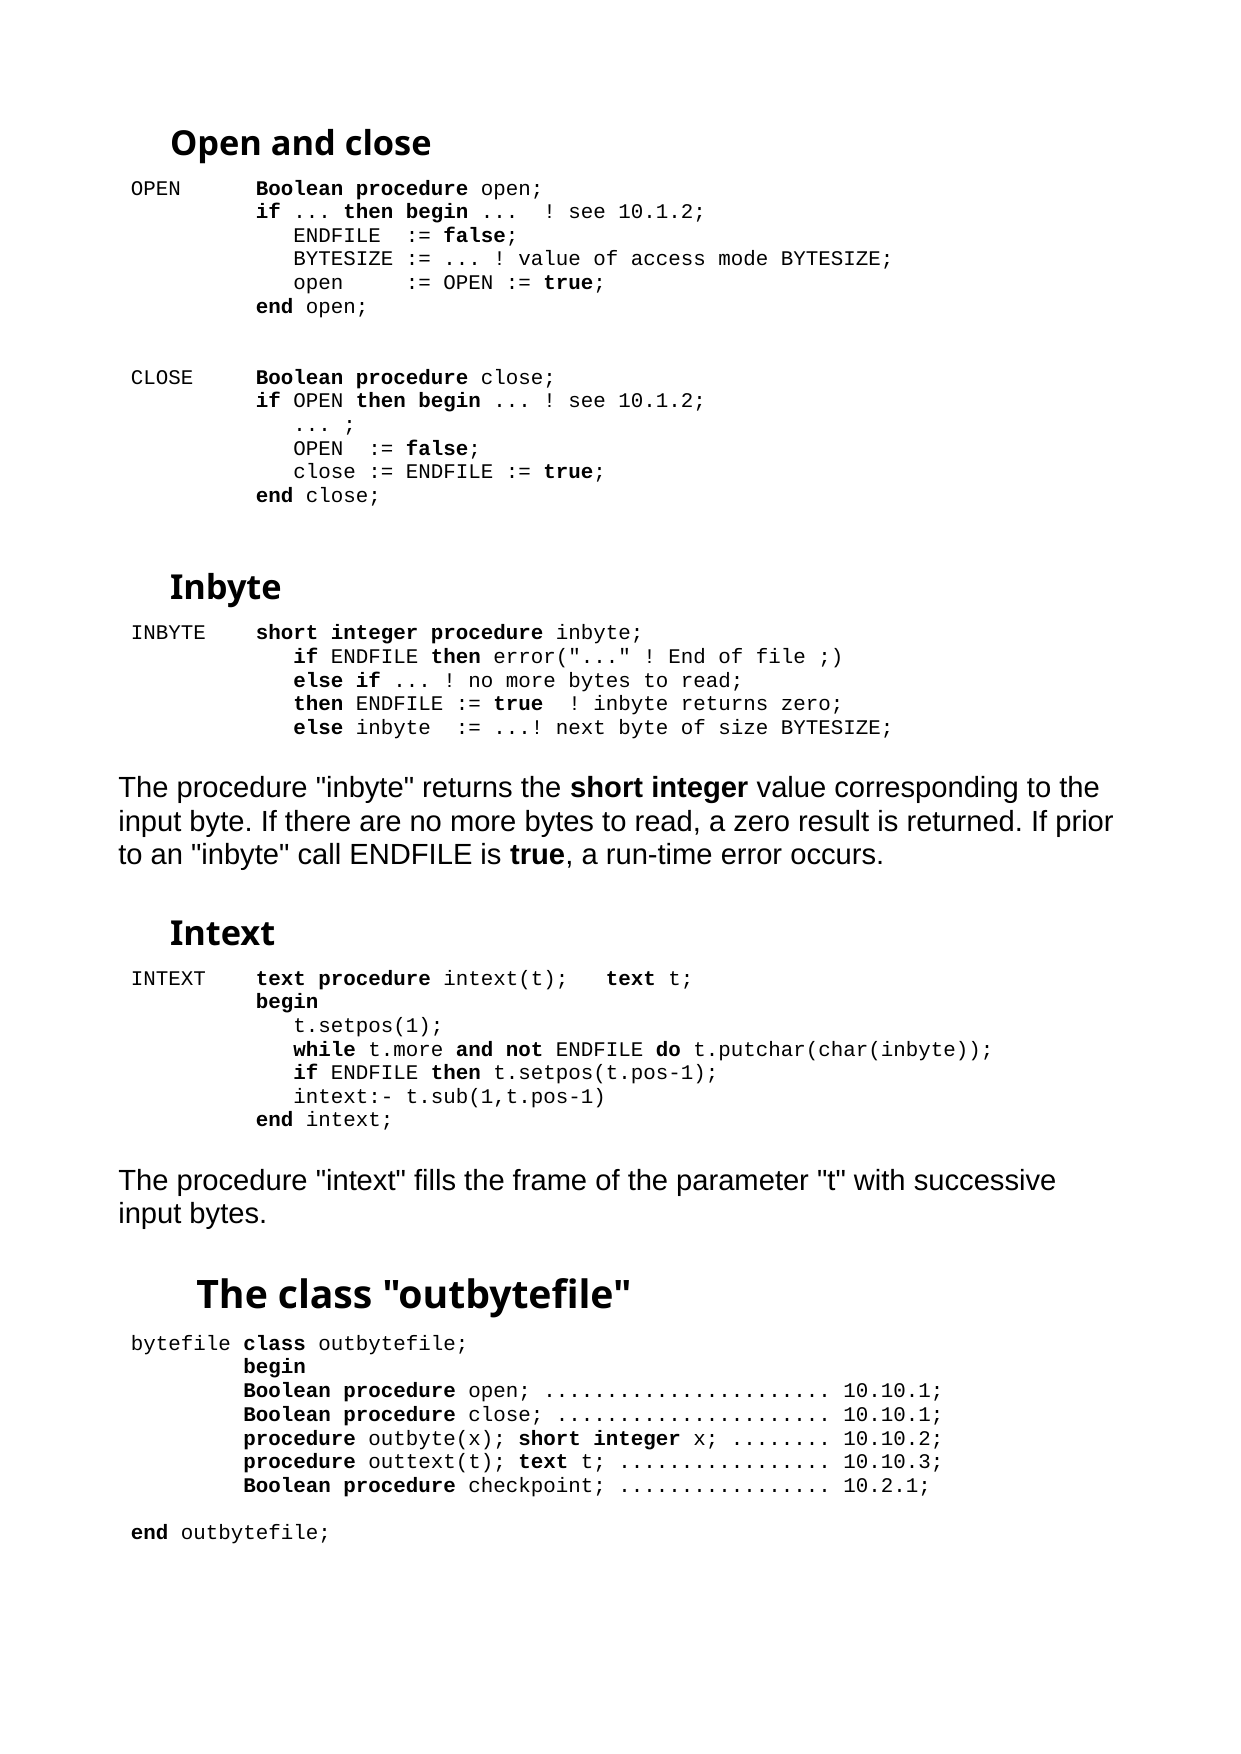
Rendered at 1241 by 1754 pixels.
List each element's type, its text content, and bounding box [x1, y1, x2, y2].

subtitle Intext [170, 908, 1122, 955]
text INBYTE short integer procedure inbyte; [118, 622, 1122, 646]
text intext:- t.sub(1,t.pos-1) [118, 1086, 1122, 1109]
text begin [118, 1357, 1122, 1380]
text BYTESIZE := ... ! value of access mode BYTESIZE; [118, 248, 1122, 272]
text if ENDFILE then error("..." ! End of file ;) [118, 646, 1122, 670]
text bytefile class outbytefile; [118, 1333, 1122, 1357]
text open := OPEN := true; [118, 272, 1122, 296]
subtitle Open and close [170, 118, 1122, 165]
text if ... then begin ... ! see 10.1.2; [118, 201, 1122, 225]
text ... ; [118, 414, 1122, 438]
text then ENDFILE := true ! inbyte returns zero; [118, 693, 1122, 717]
text else inbyte := ...! next byte of size BYTESIZE; [118, 717, 1122, 741]
text end open; [118, 296, 1122, 319]
text while t.more and not ENDFILE do t.putchar(char(inbyte)); [118, 1038, 1122, 1062]
text close := ENDFILE := true; [118, 461, 1122, 485]
text end outbytefile; [118, 1522, 1122, 1546]
text The procedure "intext" fills the frame of the parameter "t" with successive input bytes. [118, 1163, 1122, 1230]
text INTEXT text procedure intext(t); text t; [118, 968, 1122, 991]
text if OPEN then begin ... ! see 10.1.2; [118, 390, 1122, 414]
text else if ... ! no more bytes to read; [118, 670, 1122, 693]
text if ENDFILE then t.setpos(t.pos-1); [118, 1062, 1122, 1086]
subtitle Inbyte [170, 563, 1122, 610]
text The procedure "inbyte" returns the short integer value corresponding to the input byte. If there are no more bytes to read, a zero result is returned. If prior to an "inbyte" call ENDFILE is true, a run-time error occurs. [118, 770, 1122, 871]
text begin [118, 991, 1122, 1015]
text CLOSE Boolean procedure close; [118, 367, 1122, 390]
text end intext; [118, 1109, 1122, 1133]
text procedure outbyte(x); short integer x; ........ 10.10.2; [118, 1427, 1122, 1451]
text OPEN := false; [118, 438, 1122, 461]
text Boolean procedure close; ...................... 10.10.1; [118, 1404, 1122, 1427]
text end close; [118, 485, 1122, 508]
text procedure outtext(t); text t; ................. 10.10.3; [118, 1451, 1122, 1475]
subtitle The class "outbytefile" [196, 1267, 1122, 1320]
text ENDFILE := false; [118, 225, 1122, 248]
text t.setpos(1); [118, 1015, 1122, 1038]
text Boolean procedure checkpoint; ................. 10.2.1; [118, 1475, 1122, 1498]
text Boolean procedure open; ....................... 10.10.1; [118, 1380, 1122, 1404]
text OPEN Boolean procedure open; [118, 177, 1122, 201]
